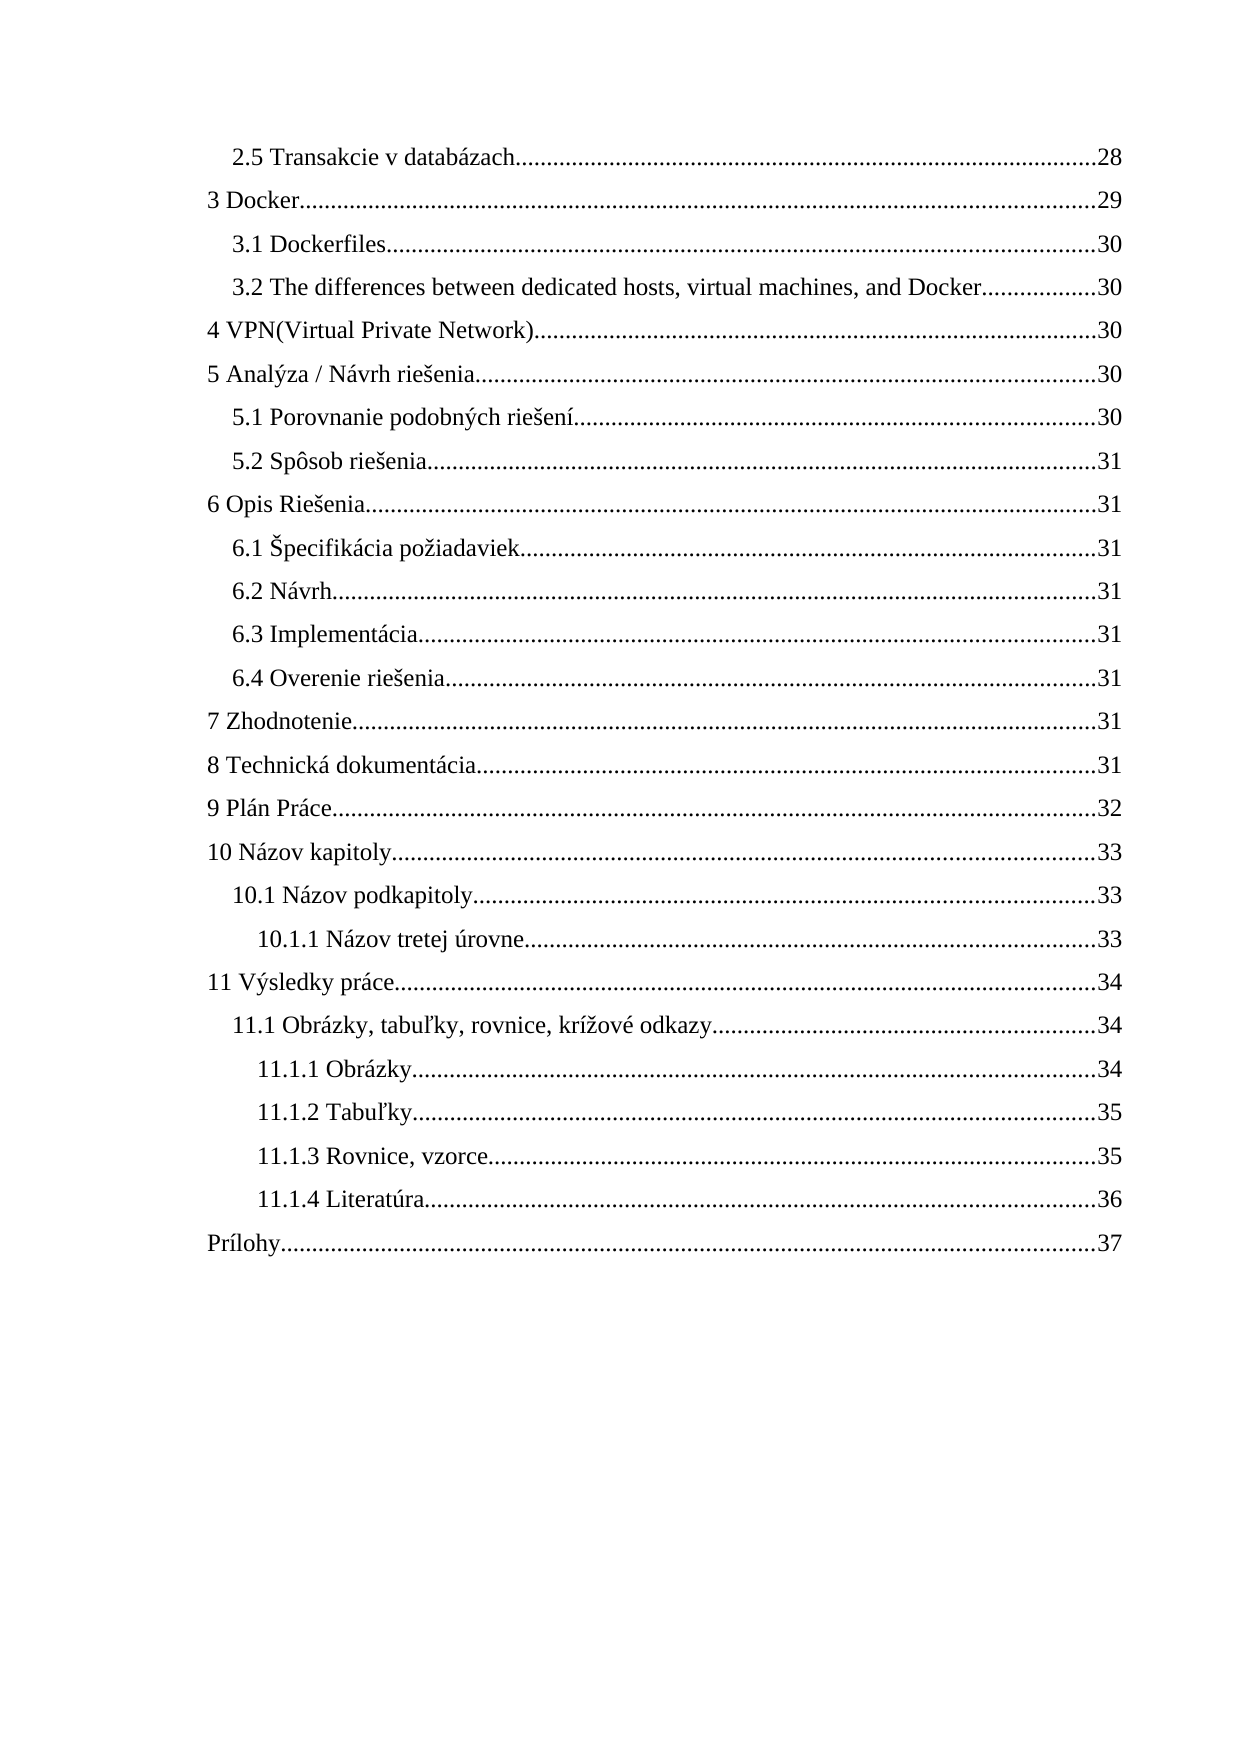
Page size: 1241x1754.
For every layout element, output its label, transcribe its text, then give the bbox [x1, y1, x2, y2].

text 6 Opis Riešenia 31 [177, 489, 1122, 518]
text 11.1.3 Rovnice, vzorce 35 [227, 1141, 1122, 1169]
text 2.5 Transakcie v databázach 28 [202, 142, 1122, 171]
text 11.1 Obrázky, tabuľky, rovnice, krížové odkazy 34 [202, 1011, 1122, 1039]
text 10 Názov kapitoly 33 [177, 837, 1122, 866]
text Prílohy 37 [177, 1228, 1122, 1256]
text 6.4 Overenie riešenia 31 [202, 663, 1122, 692]
text 11.1.4 Literatúra 36 [227, 1184, 1122, 1213]
text 6.1 Špecifikácia požiadaviek 31 [202, 533, 1122, 561]
text 10.1 Názov podkapitoly 33 [202, 880, 1122, 909]
text 6.3 Implementácia 31 [202, 619, 1122, 648]
text 6.2 Návrh 31 [202, 576, 1122, 605]
text 9 Plán Práce 32 [177, 793, 1122, 822]
text 5.2 Spôsob riešenia 31 [202, 446, 1122, 474]
text 5.1 Porovnanie podobných riešení 30 [202, 402, 1122, 431]
text 11.1.1 Obrázky 34 [227, 1054, 1122, 1083]
text 10.1.1 Názov tretej úrovne 33 [227, 924, 1122, 952]
text 3.1 Dockerfiles 30 [202, 229, 1122, 257]
text 3.2 The differences between dedicated hosts, virtual machines, and Docker 30 [202, 272, 1122, 301]
text 11.1.2 Tabuľky 35 [227, 1097, 1122, 1126]
text 8 Technická dokumentácia 31 [177, 750, 1122, 779]
text 11 Výsledky práce 34 [177, 967, 1122, 996]
text 5 Analýza / Návrh riešenia 30 [177, 359, 1122, 388]
text 4 VPN(Virtual Private Network) 30 [177, 316, 1122, 344]
text 7 Zhodnotenie 31 [177, 706, 1122, 735]
text 3 Docker 29 [177, 185, 1122, 214]
